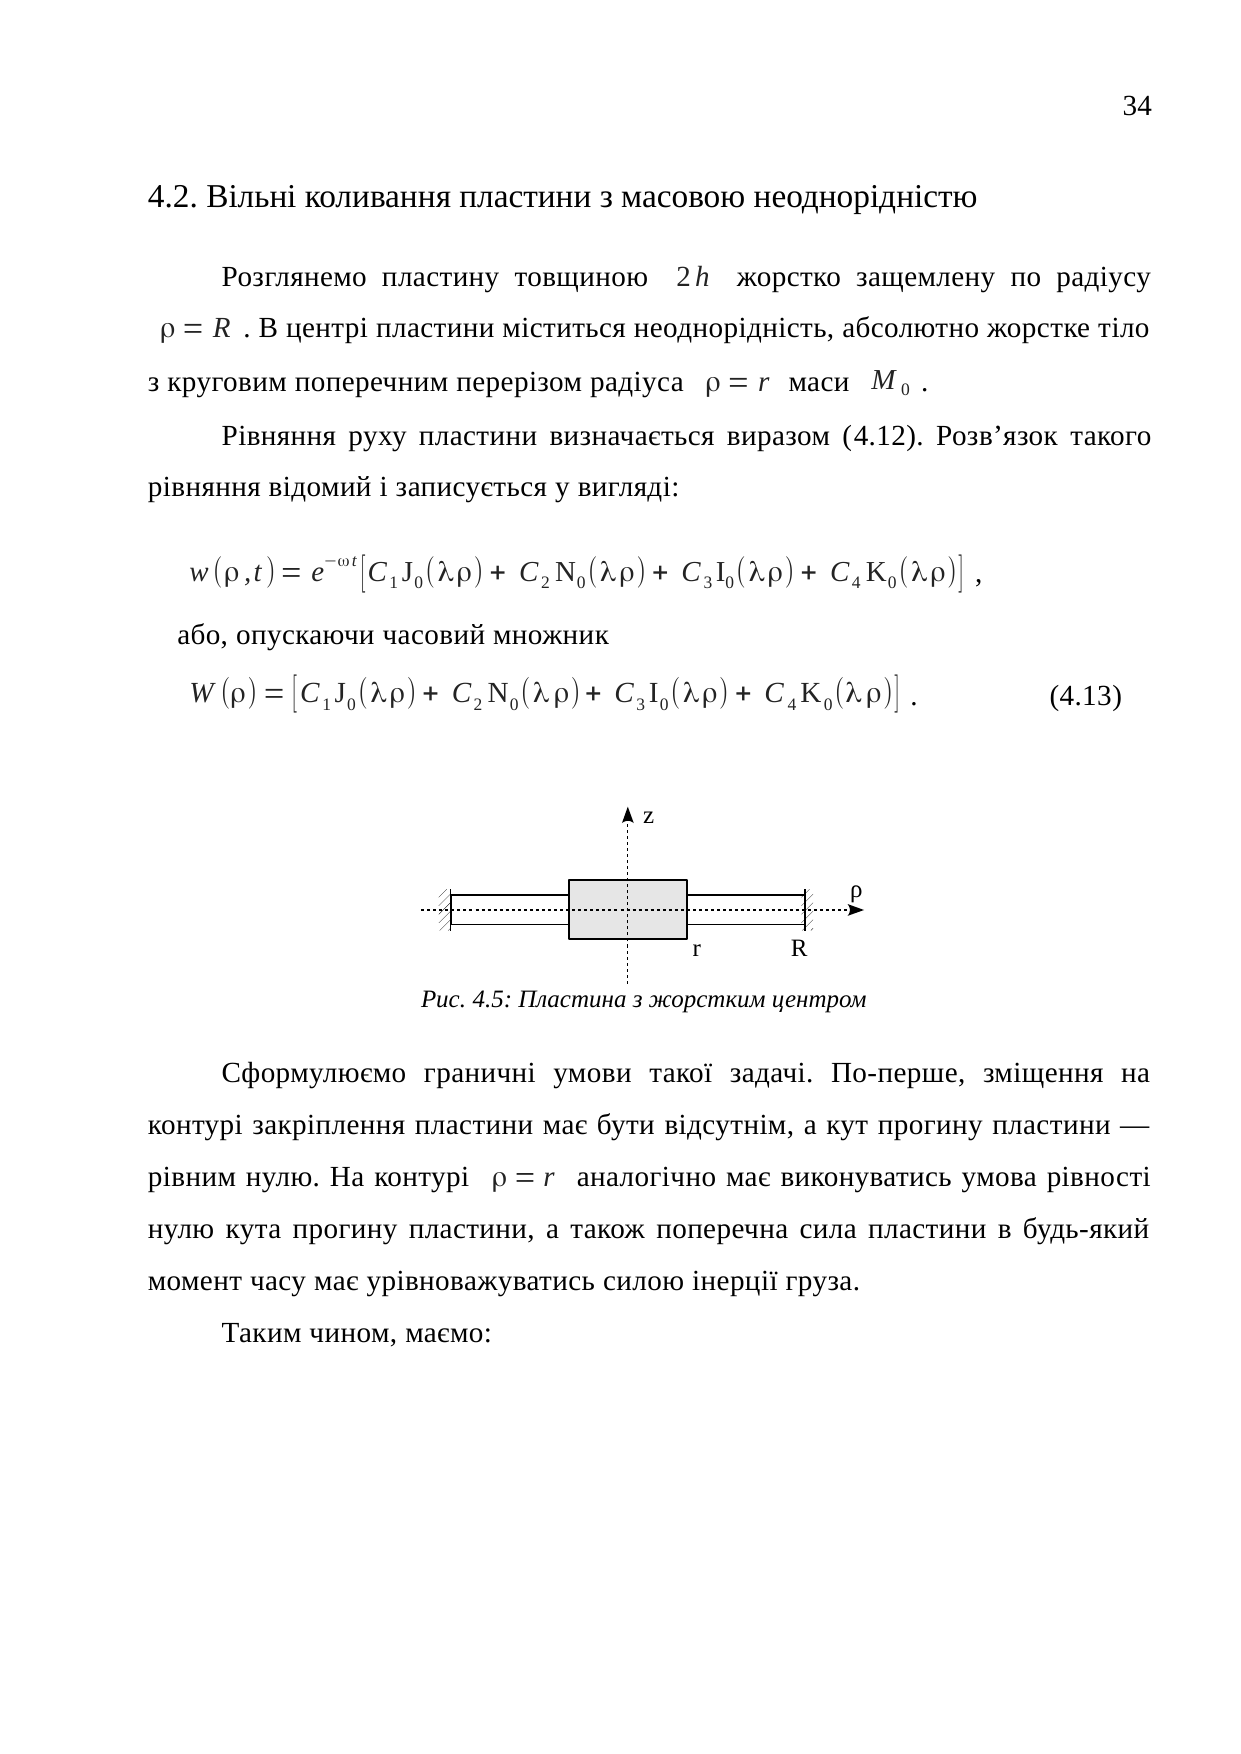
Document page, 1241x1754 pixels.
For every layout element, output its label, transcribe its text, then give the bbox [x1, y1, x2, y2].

text , [148, 523, 1152, 588]
text . (4.13) [148, 645, 1152, 745]
text Розглянемо пластину товщиною жорстко защемлену по радіусу. В центрі пластини міститься неоднорідність, абсолютно жорстке тіло з круговим поперечним перерізом радіуса маси . [148, 259, 1152, 399]
text Сформулюємо граничні умови такої задачі. По-перше, зміщення на контурі закріплення пластини має бути відсутнім, а кут прогину пластини — рівним нулю. На контурі аналогічно має виконуватись умова рівності нулю кута прогину пластини, а також поперечна сила пластини в будь-який момент часу має урівноважуватись силою інерції груза. [148, 769, 1152, 1297]
text Таким чином, маємо: [148, 1315, 1152, 1349]
subtitle Вільні коливання пластини з масовою неоднорідністю [148, 176, 1152, 215]
text Рис. 4.5: Пластина з жорстким центром [421, 805, 878, 1013]
text Рівняння руху пластини визначається виразом (4.12). Розв’язок такого рівняння відомий і записується у вигляді: [148, 418, 1152, 503]
text або, опускаючи часовий множник [148, 588, 1152, 645]
